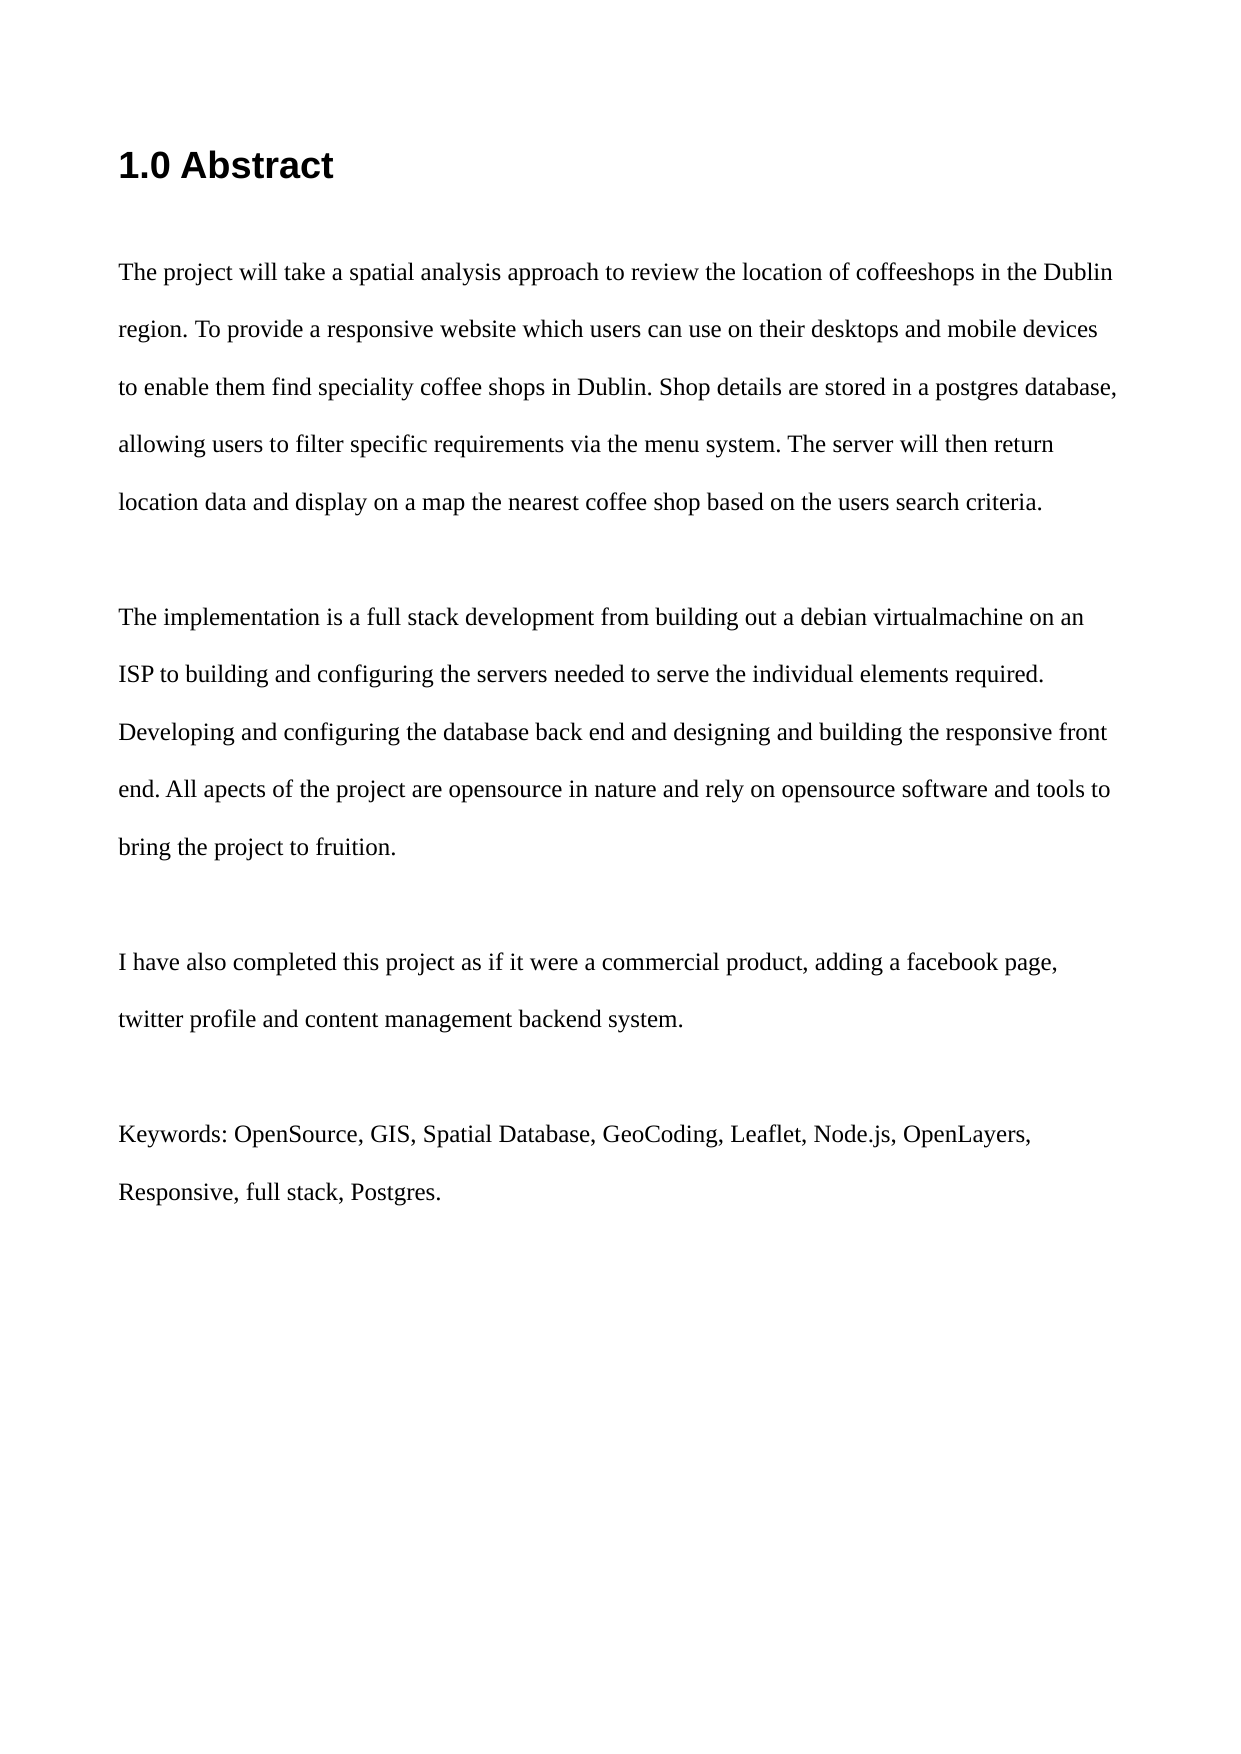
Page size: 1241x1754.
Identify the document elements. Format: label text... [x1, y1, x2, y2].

text I have also completed this project as if it were a commercial product, adding a facebook page, twitter profile and content management backend system. [118, 947, 1122, 1033]
text The project will take a spatial analysis approach to review the location of coffeeshops in the Dublin region. To provide a responsive website which users can use on their desktops and mobile devices to enable them find speciality coffee shops in Dublin. Shop details are stored in a postgres database, allowing users to filter specific requirements via the menu system. The server will then return location data and display on a map the nearest coffee shop based on the users search criteria. [118, 257, 1122, 516]
text The implementation is a full stack development from building out a debian virtualmachine on an ISP to building and configuring the servers needed to serve the individual elements required. Developing and configuring the database back end and designing and building the responsive front end. All apects of the project are opensource in nature and rely on opensource software and tools to bring the project to fruition. [118, 602, 1122, 861]
text Responsive, full stack, Postgres. [118, 1177, 1122, 1206]
subtitle 1.0 Abstract [118, 143, 1122, 187]
text Keywords: OpenSource, GIS, Spatial Database, GeoCoding, Leaflet, Node.js, OpenLayers, [118, 1119, 1122, 1148]
